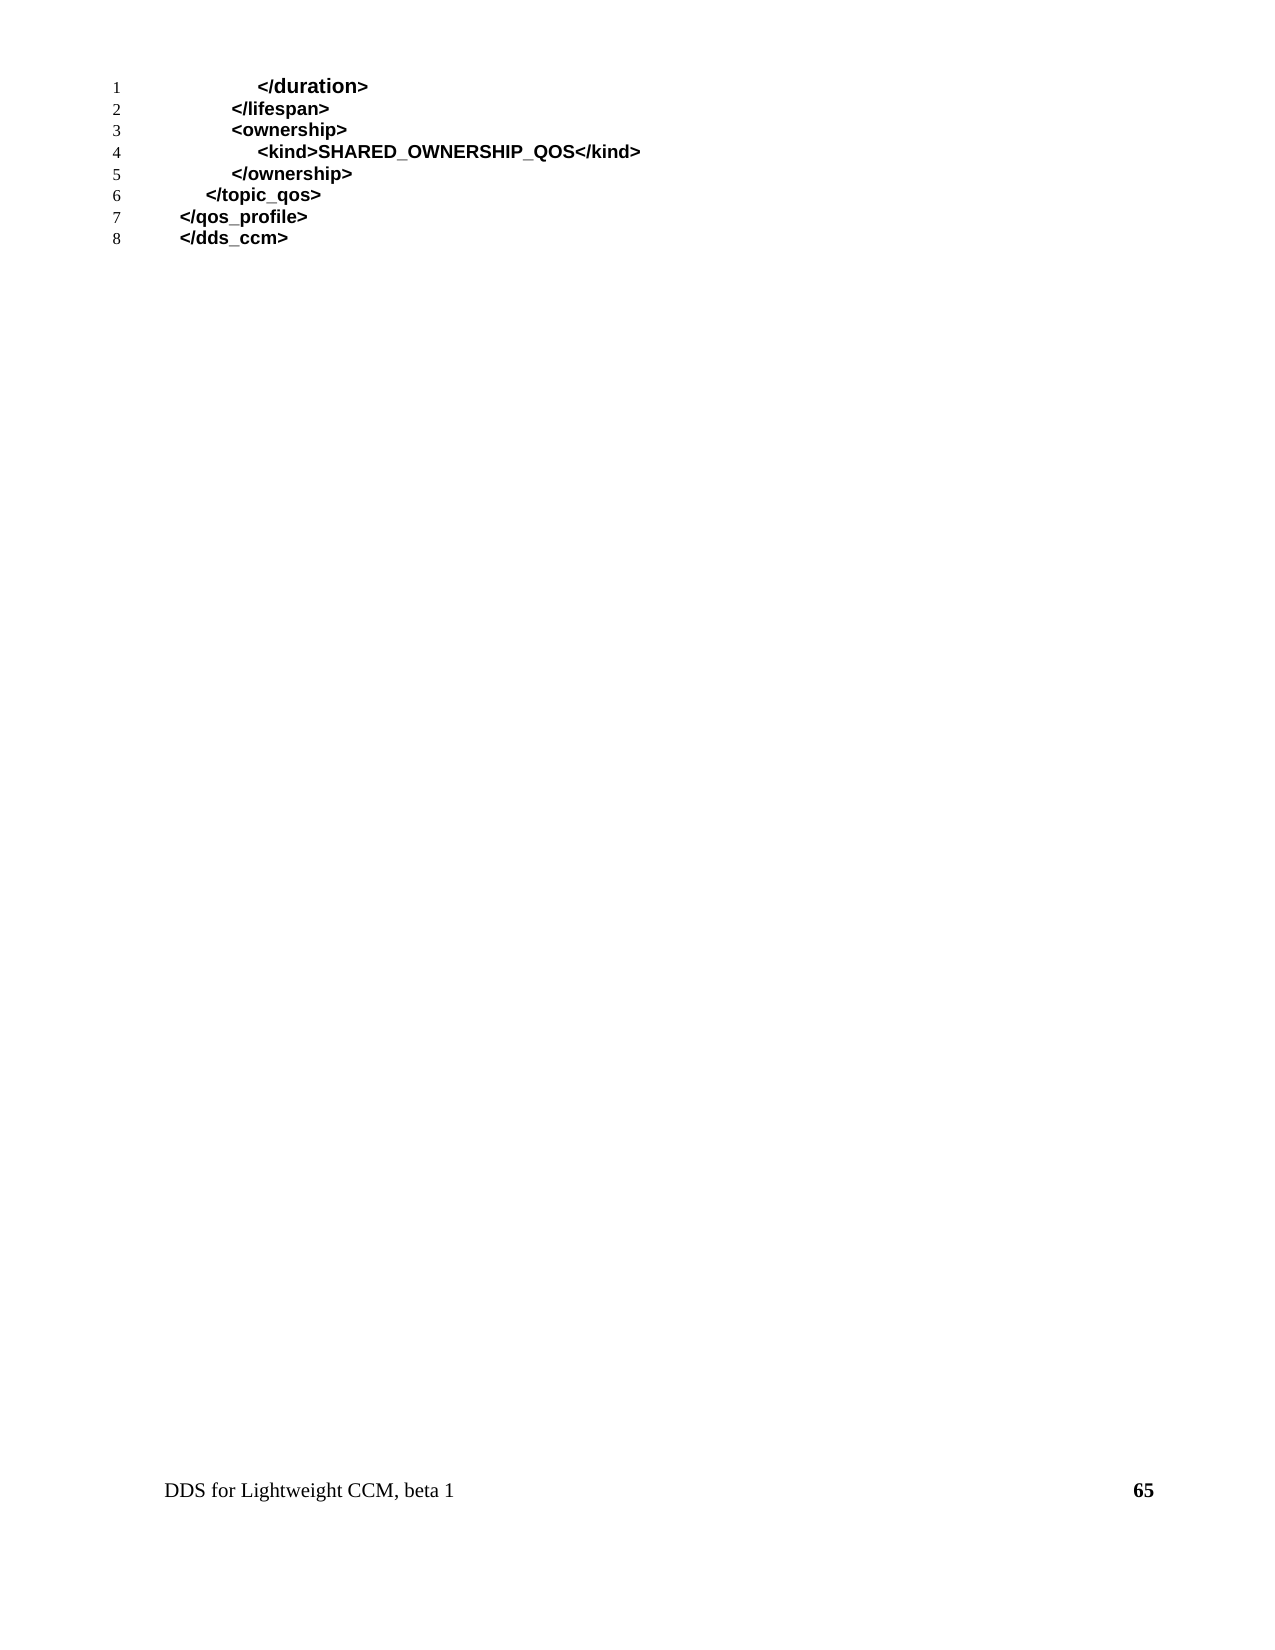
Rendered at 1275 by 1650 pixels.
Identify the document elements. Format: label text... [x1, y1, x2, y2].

text <ownership> [179, 119, 1200, 141]
text </ownership> [179, 162, 1200, 184]
text </duration> [179, 74, 1200, 98]
text </lifespan> [179, 98, 1200, 119]
text </topic_qos> [179, 184, 1200, 206]
text <kind>SHARED_OWNERSHIP_QOS</kind> [179, 141, 1200, 162]
text </qos_profile> [179, 206, 1200, 227]
text </dds_ccm> [179, 227, 1200, 249]
